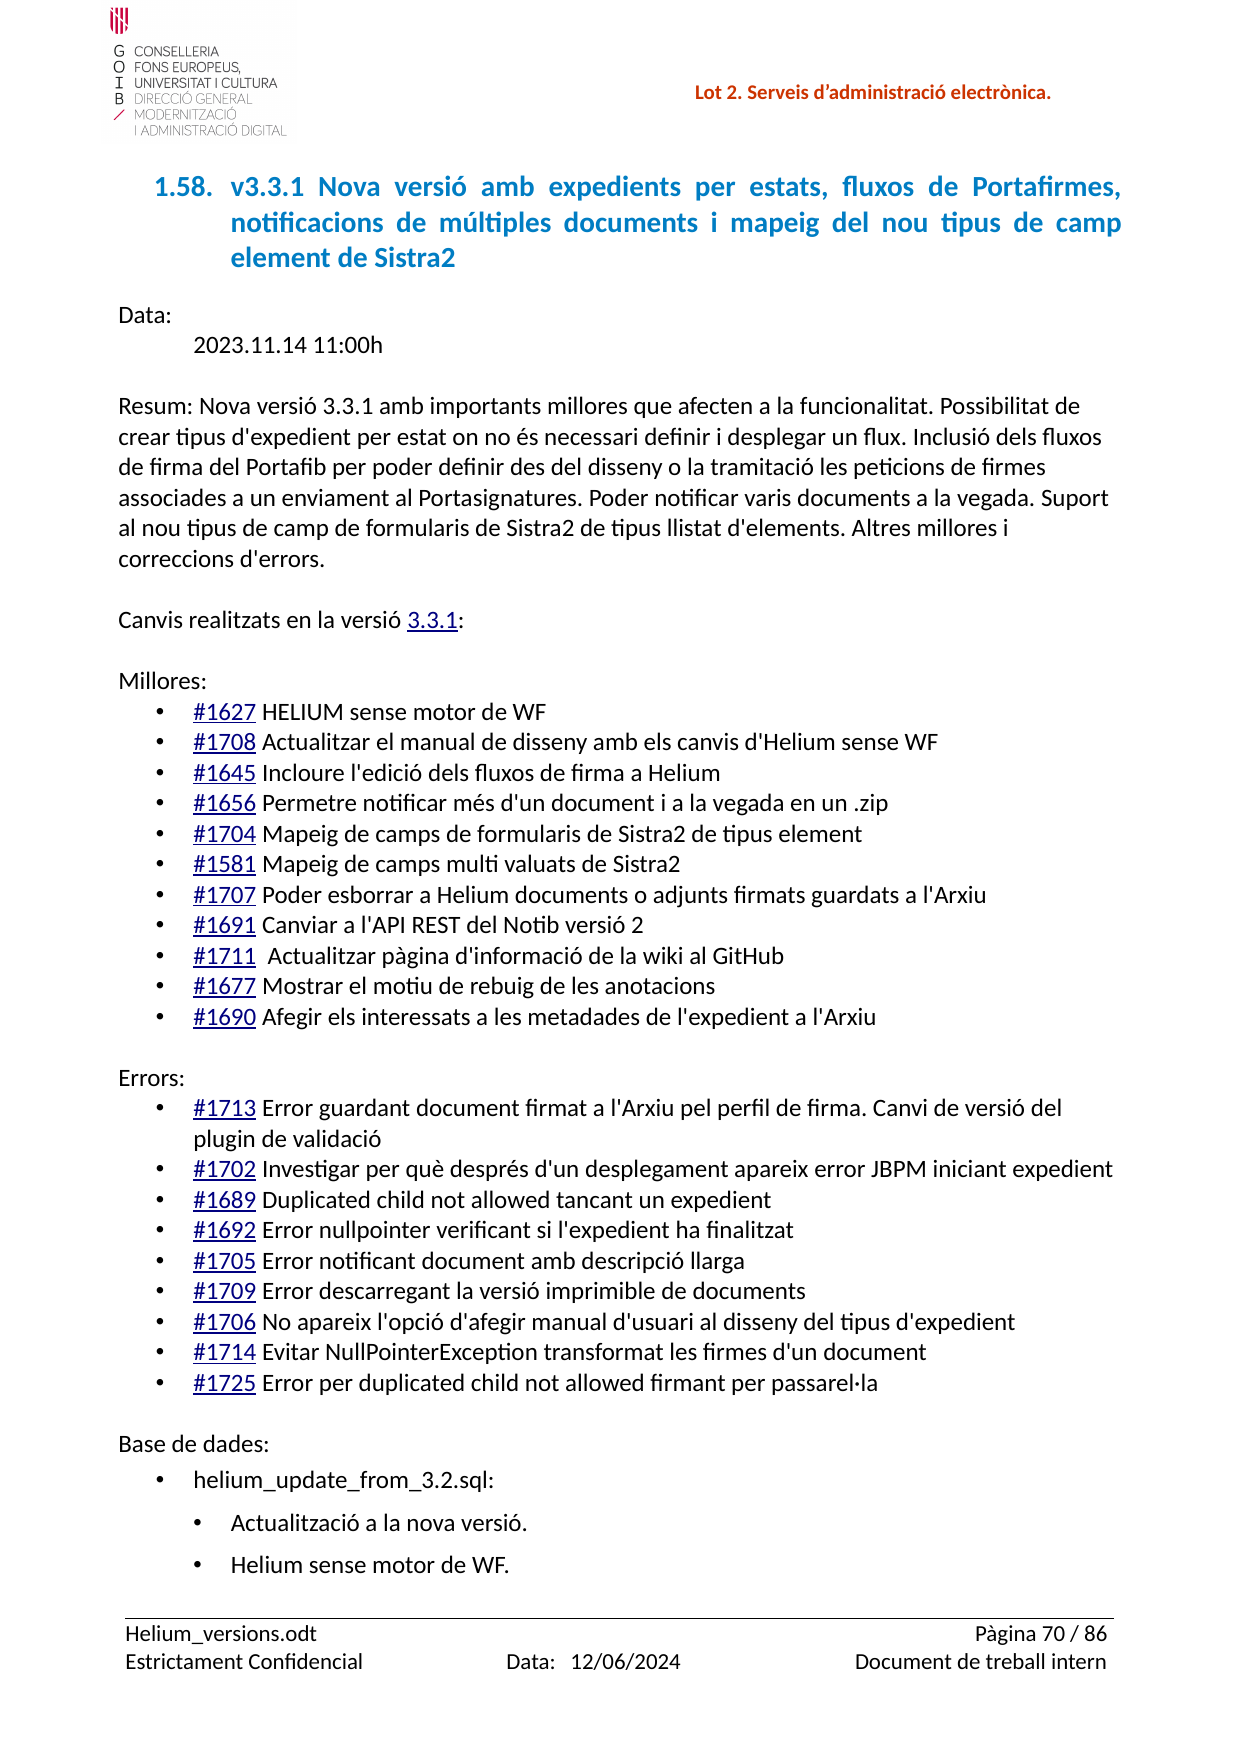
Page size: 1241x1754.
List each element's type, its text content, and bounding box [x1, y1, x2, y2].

list #1702 Investigar per què després d'un desplegament apareix error JBPM iniciant expedient [156, 1153, 1122, 1184]
list #1690 Afegir els interessats a les metadades de l'expedient a l'Arxiu [156, 1001, 1122, 1031]
list #1692 Error nullpointer verificant si l'expedient ha finalitzat [156, 1214, 1122, 1245]
list Actualització a la nova versió. [193, 1507, 1122, 1537]
list #1691 Canviar a l'API REST del Notib versió 2 [156, 909, 1122, 940]
list #1705 Error notificant document amb descripció llarga [156, 1245, 1122, 1276]
text Errors: [118, 1062, 1122, 1092]
list #1704 Mapeig de camps de formularis de Sistra2 de tipus element [156, 818, 1122, 848]
text Base de dades: [118, 1428, 1122, 1459]
text Resum: Nova versió 3.3.1 amb importants millores que afecten a la funcionalitat. Possibilitat de crear tipus d'expedient per estat on no és necessari definir i desplegar un flux. Inclusió dels fluxos de firma del Portafib per poder definir des del disseny o la tramitació les peticions de firmes associades a un enviament al Portasignatures. Poder notificar varis documents a la vegada. Suport al nou tipus de camp de formularis de Sistra2 de tipus llistat d'elements. Altres millores i correccions d'errors. [118, 390, 1122, 573]
list #1656 Permetre notificar més d'un document i a la vegada en un .zip [156, 787, 1122, 818]
list #1713 Error guardant document firmat a l'Arxiu pel perfil de firma. Canvi de versió del plugin de validació [156, 1092, 1122, 1153]
list #1645 Incloure l'edició dels fluxos de firma a Helium [156, 757, 1122, 787]
text Canvis realitzats en la versió 3.3.1: [118, 604, 1122, 634]
list #1708 Actualitzar el manual de disseny amb els canvis d'Helium sense WF [156, 726, 1122, 757]
list #1707 Poder esborrar a Helium documents o adjunts firmats guardats a l'Arxiu [156, 879, 1122, 909]
list #1581 Mapeig de camps multi valuats de Sistra2 [156, 848, 1122, 879]
list #1725 Error per duplicated child not allowed firmant per passarel·la [156, 1367, 1122, 1398]
text 2023.11.14 11:00h [118, 329, 1122, 360]
list #1714 Evitar NullPointerException transformat les firmes d'un document [156, 1337, 1122, 1367]
list helium_update_from_3.2.sql: [156, 1464, 1122, 1495]
list #1627 HELIUM sense motor de WF [156, 696, 1122, 726]
list #1689 Duplicated child not allowed tancant un expedient [156, 1184, 1122, 1214]
subtitle v3.3.1 Nova versió amb expedients per estats, fluxos de Portafirmes, notificacions de múltiples documents i mapeig del nou tipus de camp element de Sistra2 [153, 168, 1122, 275]
text Millores: [118, 665, 1122, 696]
list Helium sense motor de WF. [193, 1549, 1122, 1580]
text Data: [118, 299, 1122, 329]
list #1711 Actualitzar pàgina d'informació de la wiki al GitHub [156, 940, 1122, 970]
list #1709 Error descarregant la versió imprimible de documents [156, 1276, 1122, 1306]
list #1677 Mostrar el motiu de rebuig de les anotacions [156, 970, 1122, 1001]
list #1706 No apareix l'opció d'afegir manual d'usuari al disseny del tipus d'expedient [156, 1306, 1122, 1337]
picture [100, 0, 297, 144]
